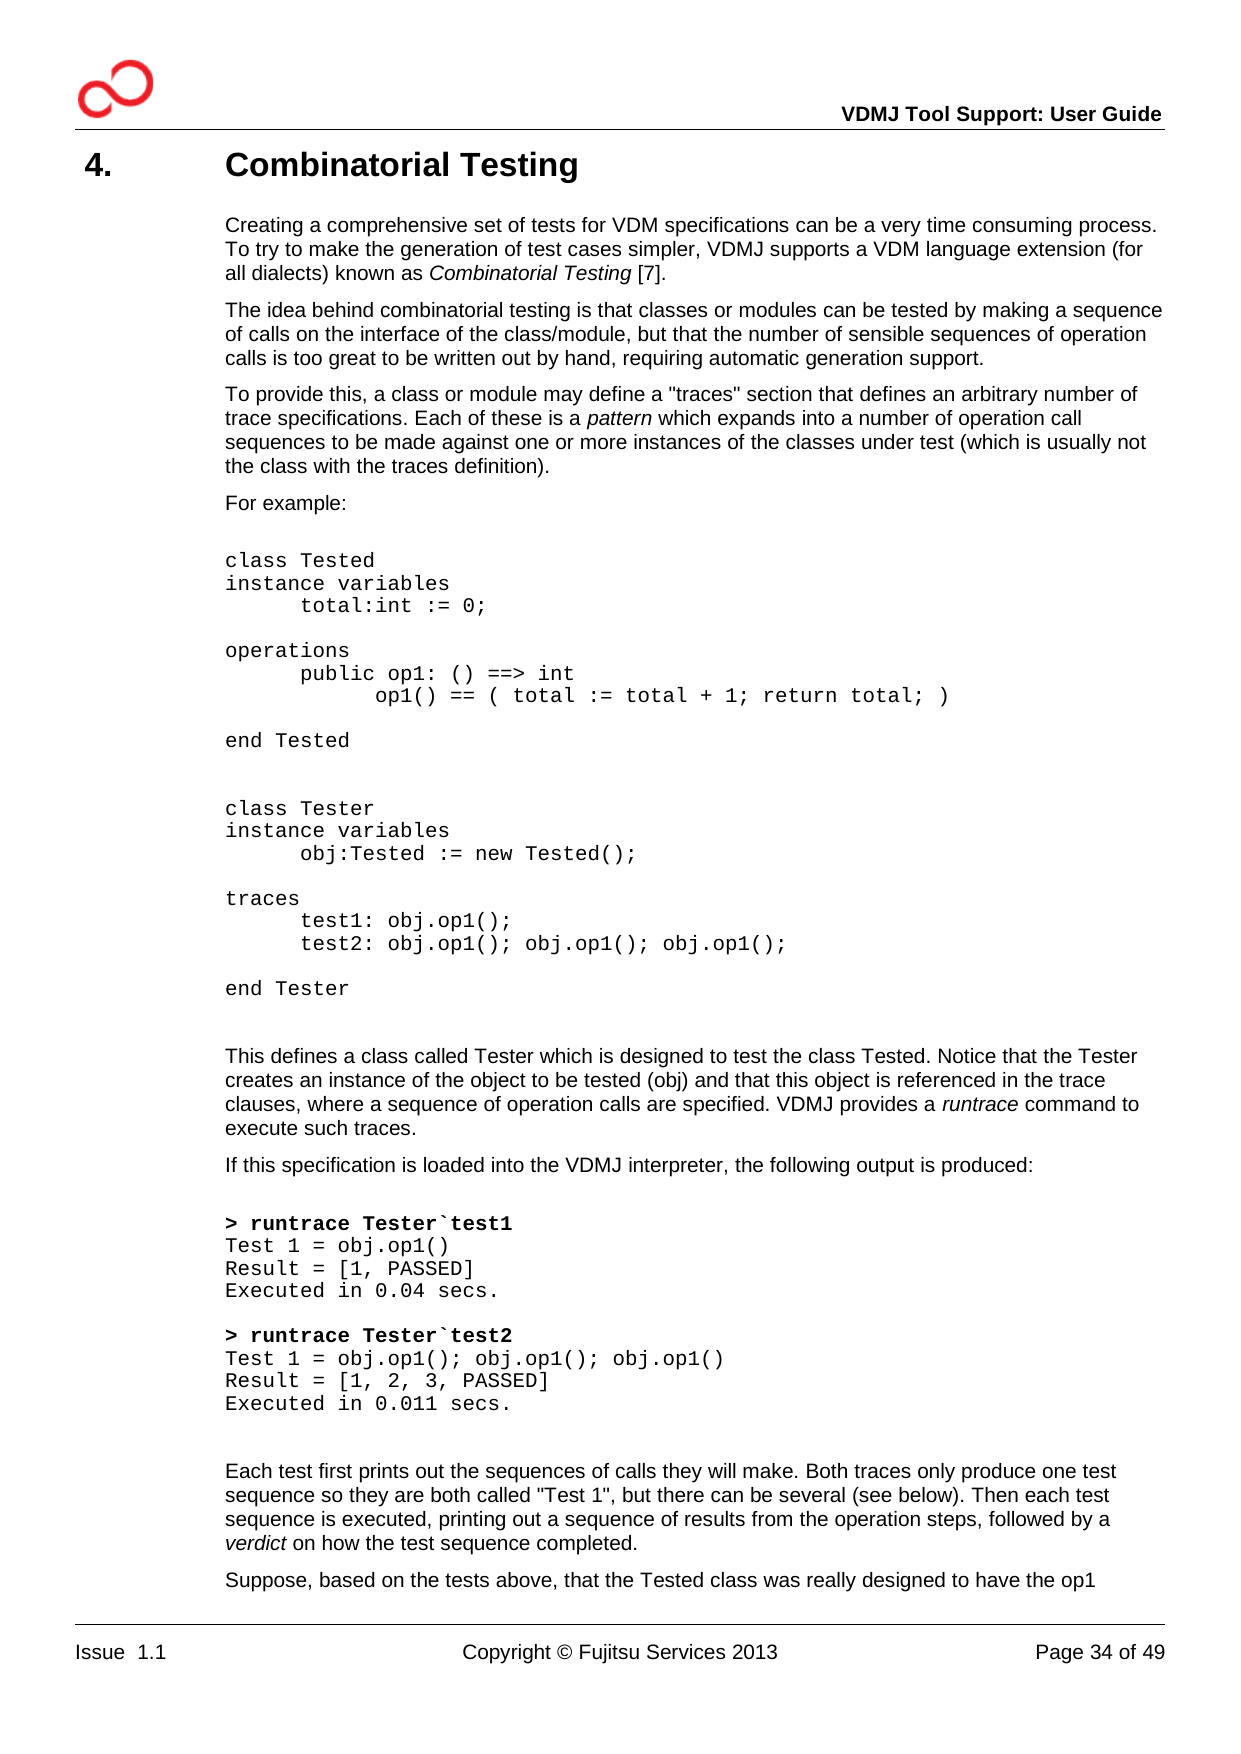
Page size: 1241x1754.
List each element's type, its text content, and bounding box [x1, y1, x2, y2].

picture [78, 52, 153, 128]
text instance variables [225, 820, 1165, 842]
text Suppose, based on the tests above, that the Tested class was really designed to have the op1 [225, 1568, 1165, 1592]
text end Tester [225, 977, 1165, 1000]
text test1: obj.op1(); [225, 910, 1165, 932]
text instance variables [225, 572, 1165, 595]
text class Tested [225, 550, 1165, 572]
text operations [225, 640, 1165, 662]
text Executed in 0.011 secs. [225, 1392, 1165, 1414]
text class Tester [225, 797, 1165, 820]
text Result = [1, PASSED] [225, 1257, 1165, 1279]
text For example: [225, 491, 1165, 515]
text Result = [1, 2, 3, PASSED] [225, 1369, 1165, 1392]
text Creating a comprehensive set of tests for VDM specifications can be a very time consuming process. To try to make the generation of test cases simpler, VDMJ supports a VDM language extension (for all dialects) known as Combinatorial Testing [7]. [225, 214, 1165, 286]
text traces [225, 887, 1165, 910]
text If this specification is loaded into the VDMJ interpreter, the following output is produced: [225, 1153, 1165, 1177]
text Test 1 = obj.op1() [225, 1234, 1165, 1257]
text end Tested [225, 730, 1165, 752]
text Executed in 0.04 secs. [225, 1279, 1165, 1302]
text total:int := 0; [225, 595, 1165, 617]
text > runtrace Tester`test2 [225, 1324, 1165, 1347]
text public op1: () ==> int [225, 662, 1165, 685]
text op1() == ( total := total + 1; return total; ) [225, 685, 1165, 707]
text To provide this, a class or module may define a "traces" section that defines an arbitrary number of trace specifications. Each of these is a pattern which expands into a number of operation call sequences to be made against one or more instances of the classes under test (which is usually not the class with the traces definition). [225, 382, 1165, 478]
text The idea behind combinatorial testing is that classes or modules can be tested by making a sequence of calls on the interface of the class/module, but that the number of sensible sequences of operation calls is too great to be written out by hand, requiring automatic generation support. [225, 298, 1165, 370]
text test2: obj.op1(); obj.op1(); obj.op1(); [225, 932, 1165, 955]
subtitle Combinatorial Testing [75, 145, 1165, 184]
text obj:Tested := new Tested(); [225, 842, 1165, 865]
text > runtrace Tester`test1 [225, 1212, 1165, 1234]
text This defines a class called Tester which is designed to test the class Tested. Notice that the Tester creates an instance of the object to be tested (obj) and that this object is referenced in the trace clauses, where a sequence of operation calls are specified. VDMJ provides a runtrace command to execute such traces. [225, 1045, 1165, 1141]
text Each test first prints out the sequences of calls they will make. Both traces only produce one test sequence so they are both called "Test 1", but there can be several (see below). Then each test sequence is executed, printing out a sequence of results from the operation steps, followed by a verdict on how the test sequence completed. [225, 1459, 1165, 1555]
text Test 1 = obj.op1(); obj.op1(); obj.op1() [225, 1347, 1165, 1369]
